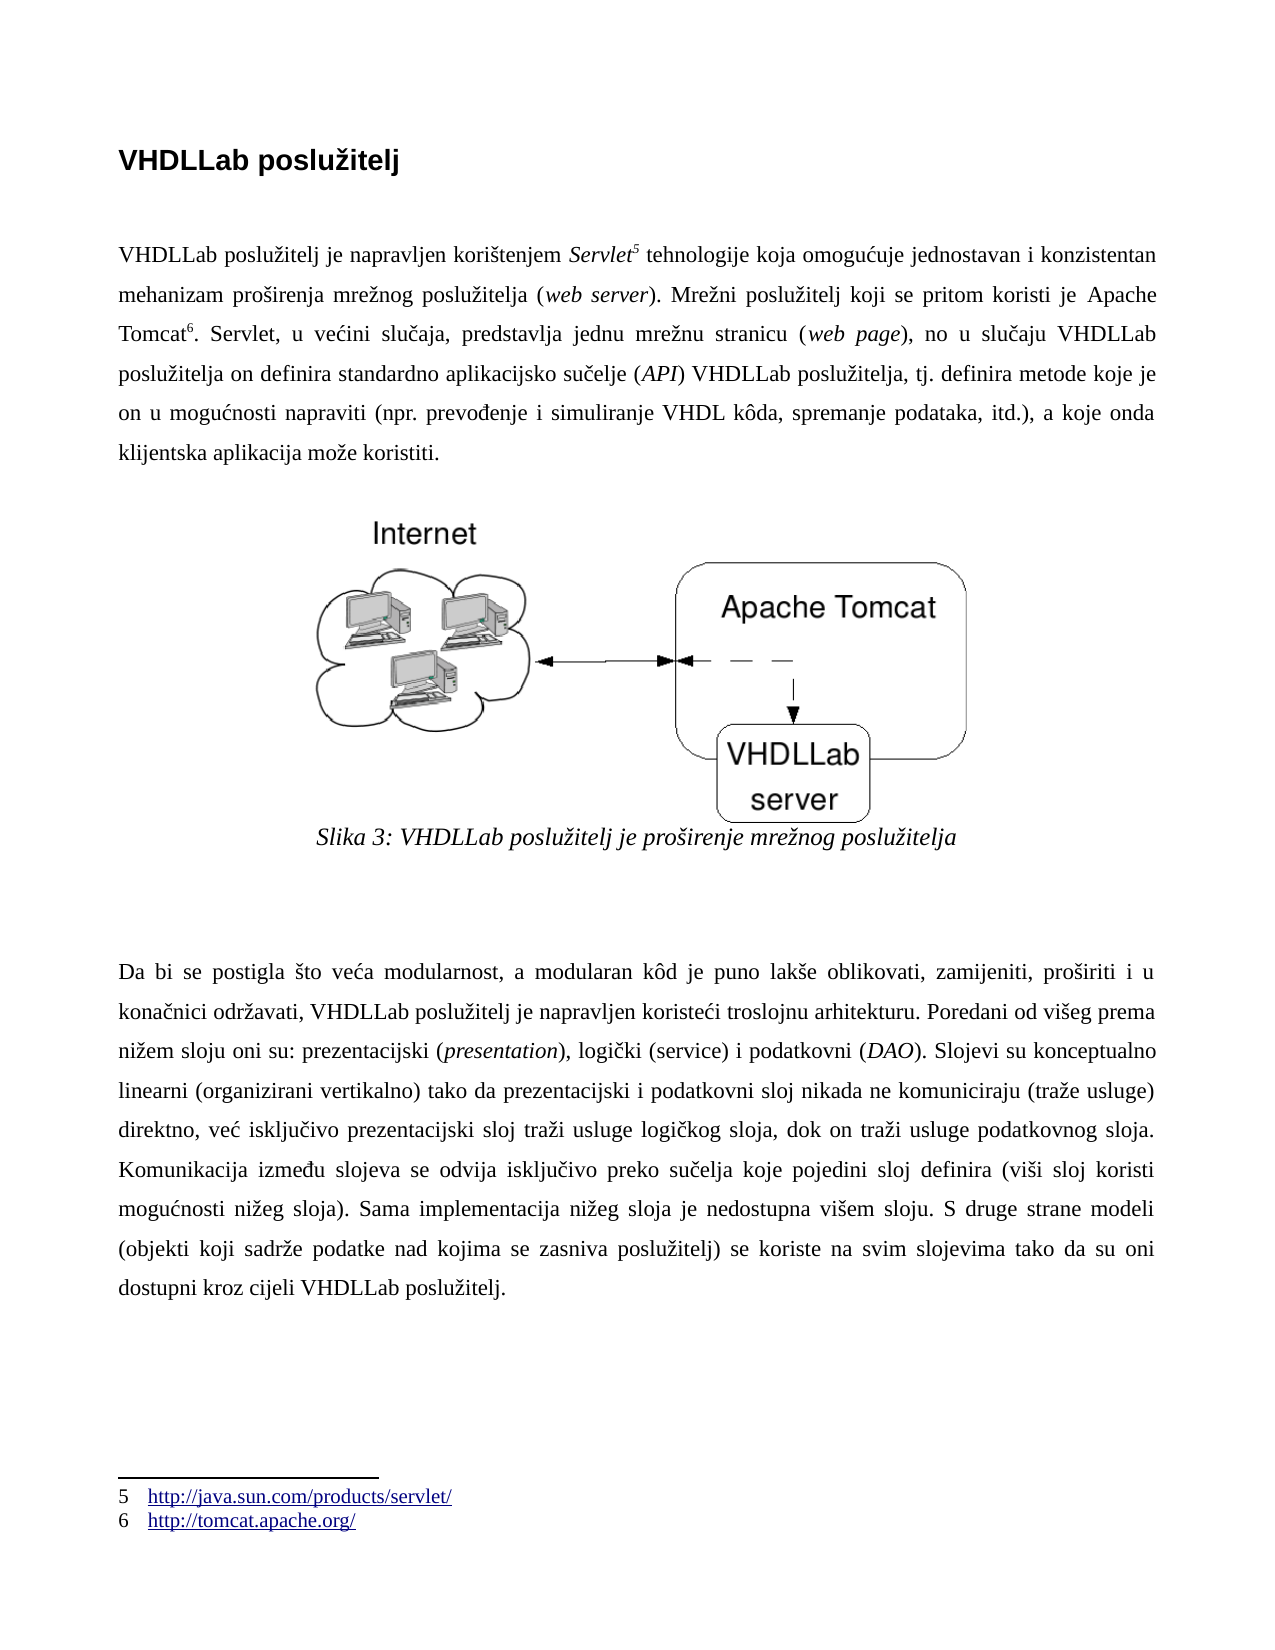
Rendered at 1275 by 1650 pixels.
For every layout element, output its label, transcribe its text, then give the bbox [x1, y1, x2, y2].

subtitle VHDLLab poslužitelj [118, 143, 1157, 177]
text VHDLLab poslužitelj je napravljen korištenjem Servlet tehnologije koja omogućuje jednostavan i konzistentan mehanizam proširenja mrežnog poslužitelja (web server). Mrežni poslužitelj koji se pritom koristi je Apache Tomcat. Servlet, u većini slučaja, predstavlja jednu mrežnu stranicu (web page), no u slučaju VHDLLab poslužitelja on definira standardno aplikacijsko sučelje (API) VHDLLab poslužitelja, tj. definira metode koje je on u mogućnosti napraviti (npr. prevođenje i simuliranje VHDL kôda, spremanje podataka, itd.), a koje onda klijentska aplikacija može koristiti. [118, 241, 1157, 465]
text http://tomcat.apache.org/ [118, 1508, 1157, 1532]
text http://java.sun.com/products/servlet/ [118, 1484, 1157, 1508]
picture [309, 503, 967, 823]
text Da bi se postigla što veća modularnost, a modularan kôd je puno lakše oblikovati, zamijeniti, proširiti i u konačnici održavati, VHDLLab poslužitelj je napravljen koristeći troslojnu arhitekturu. Poredani od višeg prema nižem sloju oni su: prezentacijski (presentation), logički (service) i podatkovni (DAO). Slojevi su konceptualno linearni (organizirani vertikalno) tako da prezentacijski i podatkovni sloj nikada ne komuniciraju (traže usluge) direktno, već isključivo prezentacijski sloj traži usluge logičkog sloja, dok on traži usluge podatkovnog sloja. Komunikacija između slojeva se odvija isključivo preko sučelja koje pojedini sloj definira (viši sloj koristi mogućnosti nižeg sloja). Sama implementacija nižeg sloja je nedostupna višem sloju. S druge strane modeli (objekti koji sadrže podatke nad kojima se zasniva poslužitelj) se koriste na svim slojevima tako da su oni dostupni kroz cijeli VHDLLab poslužitelj. [118, 958, 1157, 1301]
text Slika 3: VHDLLab poslužitelj je proširenje mrežnog poslužitelja [309, 823, 966, 851]
